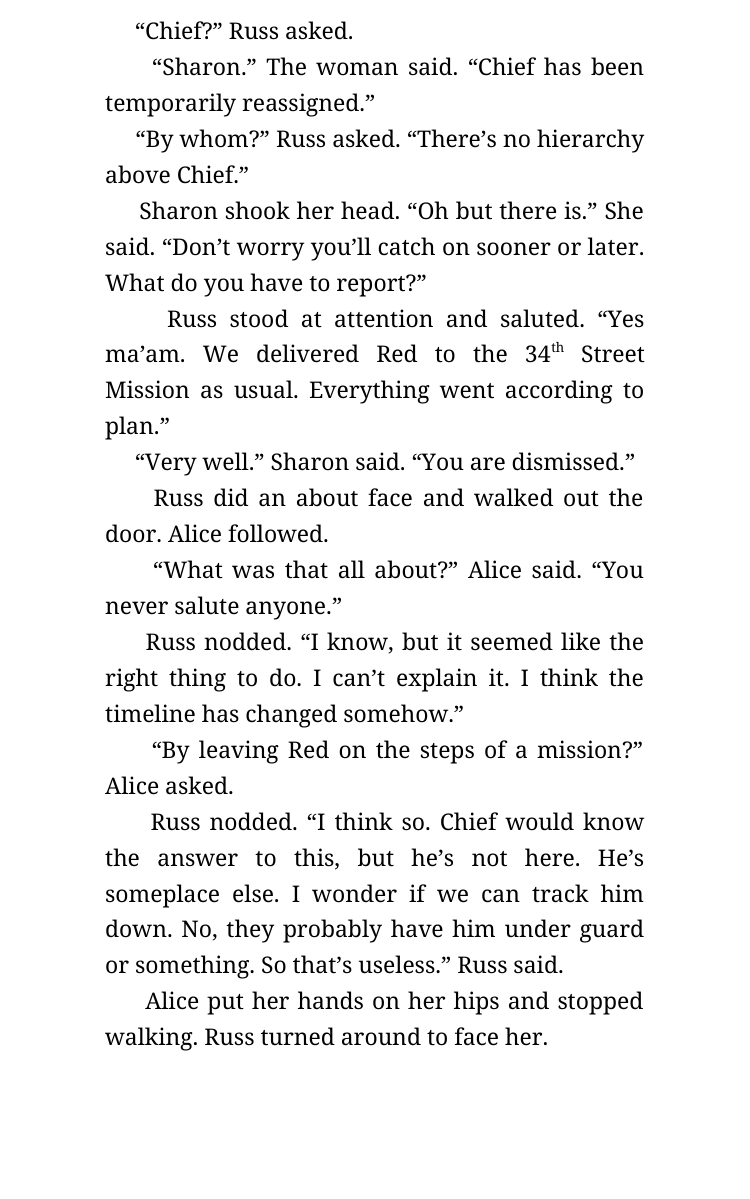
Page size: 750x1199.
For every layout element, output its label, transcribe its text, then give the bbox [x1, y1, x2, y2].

text Russ nodded. “I know, but it seemed like the right thing to do. I can’t explain it. I think the timeline has changed somehow.” [105, 626, 645, 729]
text Sharon shook her head. “Oh but there is.” She said. “Don’t worry you’ll catch on sooner or later. What do you have to report?” [105, 195, 645, 298]
text “What was that all about?” Alice said. “You never salute anyone.” [105, 554, 645, 621]
text Russ nodded. “I think so. Chief would know the answer to this, but he’s not here. He’s someplace else. I wonder if we can track him down. No, they probably have him under guard or something. So that’s useless.” Russ said. [105, 806, 645, 981]
text Alice put her hands on her hips and stopped walking. Russ turned around to face her. [105, 985, 645, 1052]
text Russ did an about face and walked out the door. Alice followed. [105, 482, 645, 549]
text “By whom?” Russ asked. “There’s no hierarchy above Chief.” [105, 123, 645, 190]
text “By leaving Red on the steps of a mission?” Alice asked. [105, 734, 645, 801]
text “Chief?” Russ asked. [105, 15, 645, 46]
text Russ stood at attention and saluted. “Yes ma’am. We delivered Red to the 34th Street Mission as usual. Everything went according to plan.” [105, 302, 645, 442]
text “Very well.” Sharon said. “You are dismissed.” [105, 446, 645, 477]
text “Sharon.” The woman said. “Chief has been temporarily reassigned.” [105, 51, 645, 118]
